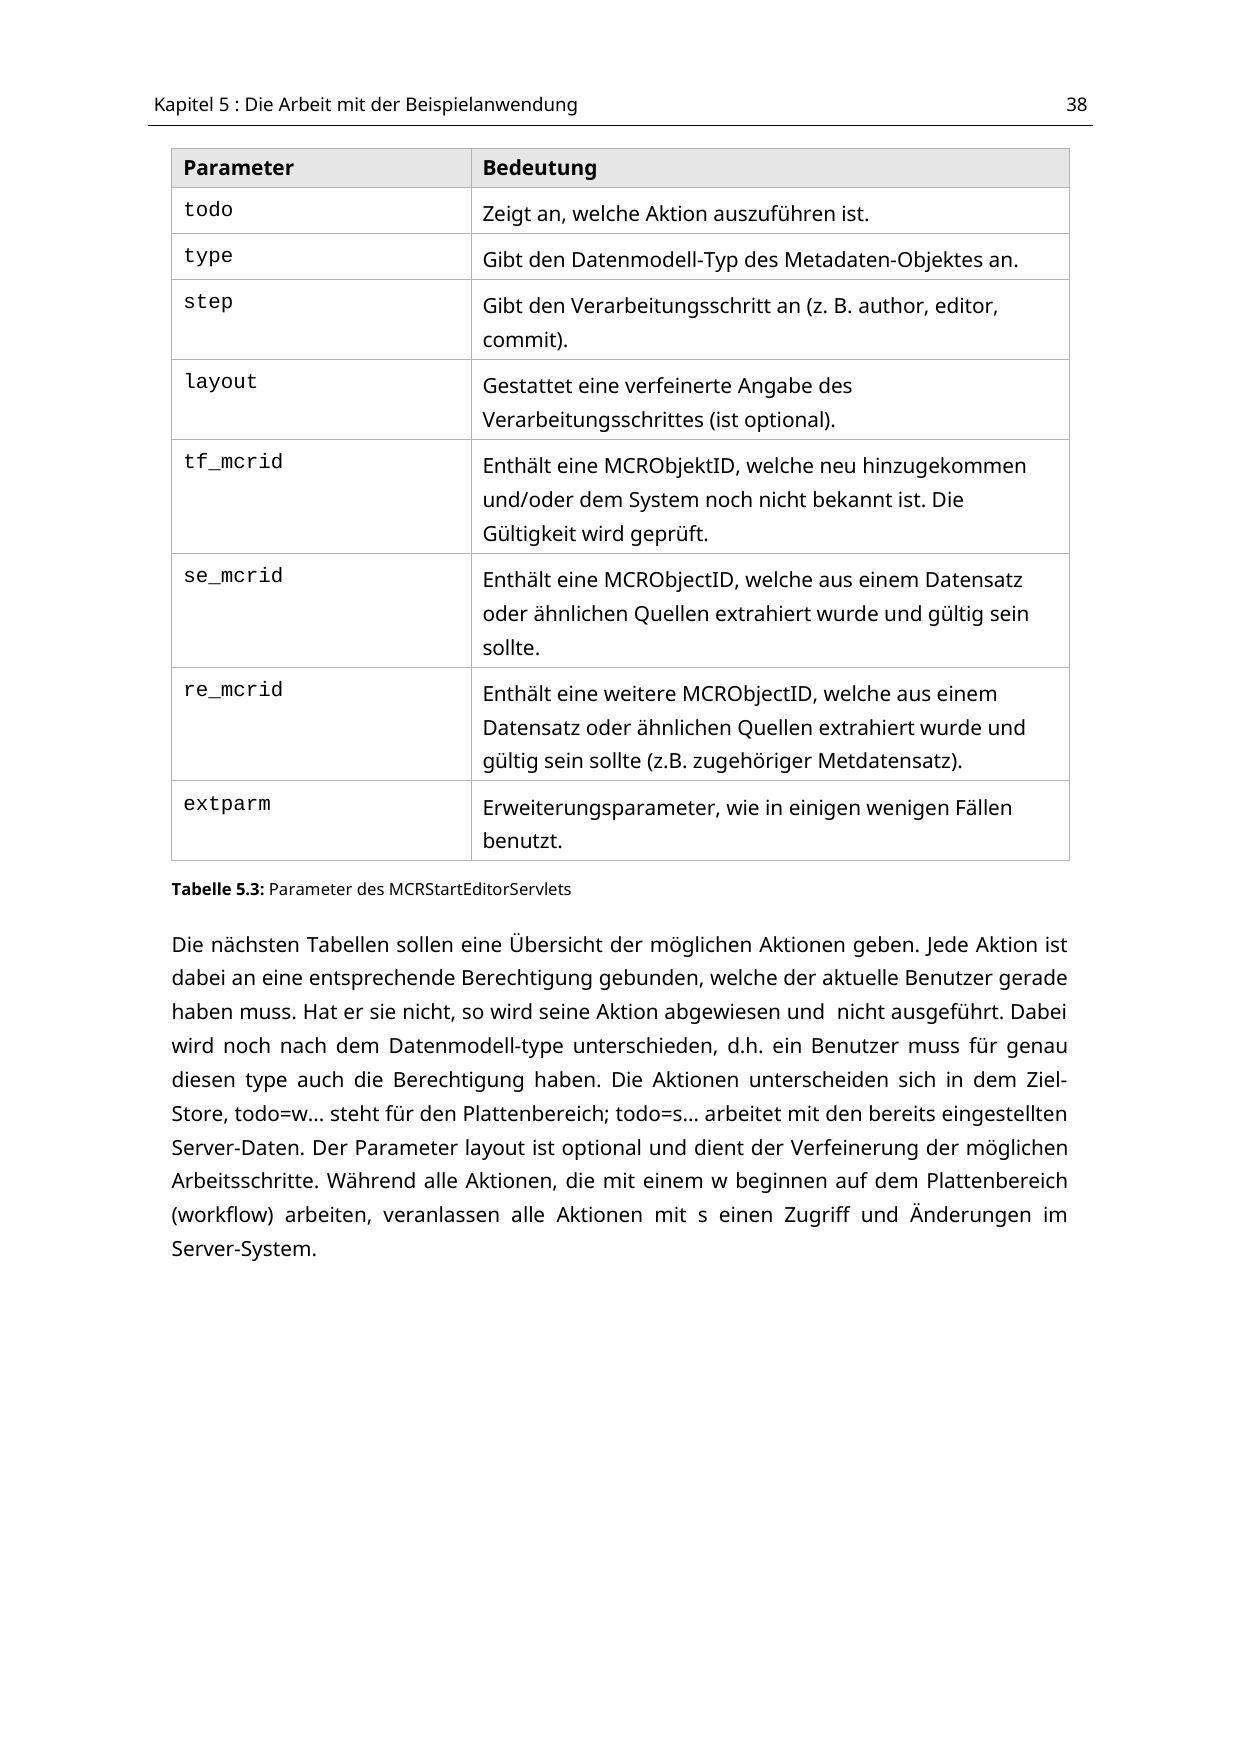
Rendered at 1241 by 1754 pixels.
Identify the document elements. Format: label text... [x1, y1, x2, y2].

table_cell Gibt den Datenmodell-Typ des Metadaten-Objektes an. [472, 234, 1069, 279]
table_cell type [172, 234, 471, 279]
table_cell todo [172, 188, 471, 233]
table_cell Erweiterungsparameter, wie in einigen wenigen Fällen benutzt. [472, 781, 1069, 860]
table_cell layout [172, 360, 471, 439]
table_cell Zeigt an, welche Aktion auszuführen ist. [472, 188, 1069, 233]
table_cell extparm [172, 781, 471, 860]
table_header Parameter [172, 149, 471, 187]
table_cell re_mcrid [172, 668, 471, 780]
table_cell se_mcrid [172, 554, 471, 667]
table_cell tf_mcrid [172, 440, 471, 553]
text Tabelle 5.3: Parameter des MCRStartEditorServlets [171, 877, 1069, 900]
table_cell Gibt den Verarbeitungsschritt an (z. B. author, editor, commit). [472, 280, 1069, 359]
table_cell Gestattet eine verfeinerte Angabe des Verarbeitungsschrittes (ist optional). [472, 360, 1069, 439]
table_cell Enthält eine MCRObjectID, welche aus einem Datensatz oder ähnlichen Quellen extrahiert wurde und gültig sein sollte. [472, 554, 1069, 667]
table_cell step [172, 280, 471, 359]
text Die nächsten Tabellen sollen eine Übersicht der möglichen Aktionen geben. Jede Aktion ist dabei an eine entsprechende Berechtigung gebunden, welche der aktuelle Benutzer gerade haben muss. Hat er sie nicht, so wird seine Aktion abgewiesen und nicht ausgeführt. Dabei wird noch nach dem Datenmodell-type unterschieden, d.h. ein Benutzer muss für genau diesen type auch die Berechtigung haben. Die Aktionen unterscheiden sich in dem Ziel-Store, todo=w... steht für den Plattenbereich; todo=s... arbeitet mit den bereits eingestellten Server-Daten. Der Parameter layout ist optional und dient der Verfeinerung der möglichen Arbeitsschritte. Während alle Aktionen, die mit einem w beginnen auf dem Plattenbereich (workflow) arbeiten, veranlassen alle Aktionen mit s einen Zugriff und Änderungen im Server-System. [171, 930, 1069, 1263]
table_cell Enthält eine MCRObjektID, welche neu hinzugekommen und/oder dem System noch nicht bekannt ist. Die Gültigkeit wird geprüft. [472, 440, 1069, 553]
table_header Bedeutung [472, 149, 1069, 187]
table_cell Enthält eine weitere MCRObjectID, welche aus einem Datensatz oder ähnlichen Quellen extrahiert wurde und gültig sein sollte (z.B. zugehöriger Metdatensatz). [472, 668, 1069, 780]
